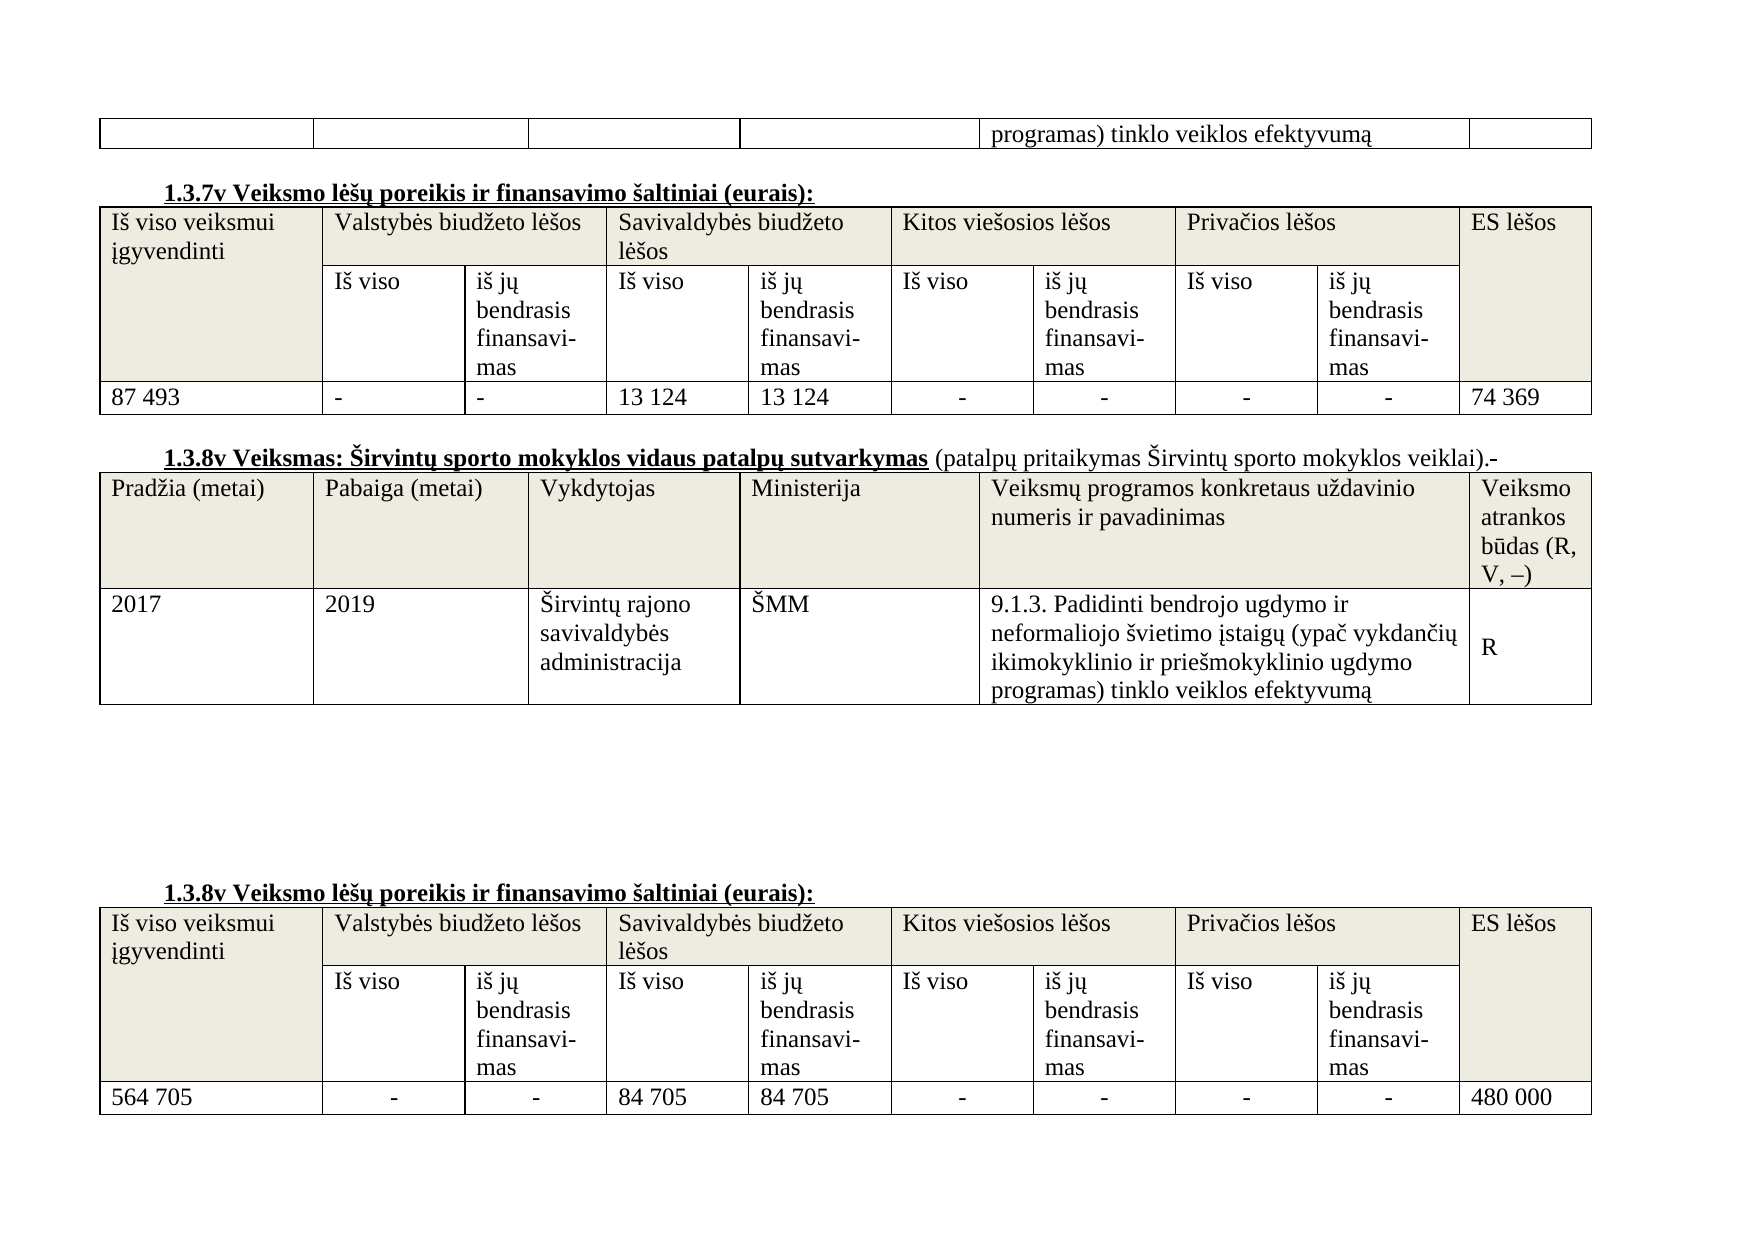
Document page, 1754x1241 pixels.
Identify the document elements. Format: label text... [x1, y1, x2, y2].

text 1.3.7v Veiksmo lėšų poreikis ir finansavimo šaltiniai (eurais): [89, 178, 1577, 206]
table_cell R [1470, 589, 1591, 704]
table_cell - [323, 382, 464, 414]
table_cell Iš viso [323, 966, 464, 1081]
table_cell Iš viso [607, 966, 748, 1081]
table_header ES lėšos [1460, 908, 1591, 1081]
table_header ES lėšos [1460, 208, 1591, 381]
table_cell 13 124 [749, 382, 891, 414]
table_cell ŠMM [741, 589, 979, 704]
table_header Iš viso veiksmui įgyvendinti [101, 908, 322, 1081]
table_cell - [1176, 382, 1317, 414]
table_cell Iš viso [323, 266, 464, 381]
table_header Ministerija [741, 473, 979, 588]
table_cell Iš viso [607, 266, 748, 381]
table_cell Iš viso [1176, 966, 1317, 1081]
table_cell - [466, 1082, 606, 1114]
table_header Savivaldybės biudžeto lėšos [607, 908, 891, 965]
table_cell 87 493 [101, 382, 322, 414]
table_cell - [1318, 1082, 1459, 1114]
table_cell Širvintų rajono savivaldybės administracija [529, 589, 739, 704]
table_cell [314, 119, 528, 148]
table_cell Iš viso [892, 266, 1033, 381]
table_header Vykdytojas [529, 473, 739, 588]
table_cell 564 705 [101, 1082, 322, 1114]
table_cell programas) tinklo veiklos efektyvumą [980, 119, 1469, 148]
table_header Valstybės biudžeto lėšos [323, 208, 606, 265]
table_cell 2017 [101, 589, 313, 704]
table_header Iš viso veiksmui įgyvendinti [101, 208, 322, 381]
table_cell iš jų bendrasis finansavi- mas [749, 266, 891, 381]
table_cell 480 000 [1460, 1082, 1591, 1114]
table_cell [1470, 119, 1591, 148]
table_header Pabaiga (metai) [314, 473, 528, 588]
table_header Privačios lėšos [1176, 908, 1459, 965]
table_cell [741, 119, 979, 148]
table_cell - [1318, 382, 1459, 414]
table_cell 2019 [314, 589, 528, 704]
table_cell - [1176, 1082, 1317, 1114]
text 1.3.8v Veiksmo lėšų poreikis ir finansavimo šaltiniai (eurais): [89, 878, 1577, 907]
table_header Savivaldybės biudžeto lėšos [607, 208, 891, 265]
table_header Valstybės biudžeto lėšos [323, 908, 606, 965]
table_cell iš jų bendrasis finansavi- mas [466, 266, 606, 381]
table_cell iš jų bendrasis finansavi- mas [749, 966, 891, 1081]
table_header Veiksmo atrankos būdas (R, V, –) [1470, 473, 1591, 588]
table_cell Iš viso [892, 966, 1033, 1081]
table_cell 9.1.3. Padidinti bendrojo ugdymo ir neformaliojo švietimo įstaigų (ypač vykdančių ikimokyklinio ir priešmokyklinio ugdymo programas) tinklo veiklos efektyvumą [980, 589, 1469, 704]
table_cell - [323, 1082, 464, 1114]
table_cell iš jų bendrasis finansavi- mas [1034, 966, 1175, 1081]
table_cell - [1034, 1082, 1175, 1114]
table_cell [101, 119, 313, 148]
table_cell iš jų bendrasis finansavi- mas [1034, 266, 1175, 381]
table_header Kitos viešosios lėšos [892, 208, 1175, 265]
table_header Veiksmų programos konkretaus uždavinio numeris ir pavadinimas [980, 473, 1469, 588]
table_cell iš jų bendrasis finansavi- mas [466, 966, 606, 1081]
table_cell 84 705 [607, 1082, 748, 1114]
table_cell Iš viso [1176, 266, 1317, 381]
table_cell [529, 119, 739, 148]
table_header Pradžia (metai) [101, 473, 313, 588]
table_cell 74 369 [1460, 382, 1591, 414]
table_cell iš jų bendrasis finansavi- mas [1318, 266, 1459, 381]
text 1.3.8v Veiksmas: Širvintų sporto mokyklos vidaus patalpų sutvarkymas (patalpų pritaikymas Širvintų sporto mokyklos veiklai). [89, 443, 1577, 472]
table_cell - [892, 1082, 1033, 1114]
table_header Privačios lėšos [1176, 208, 1459, 265]
table_cell - [892, 382, 1033, 414]
table_header Kitos viešosios lėšos [892, 908, 1175, 965]
table_cell - [466, 382, 606, 414]
table_cell 84 705 [749, 1082, 891, 1114]
table_cell iš jų bendrasis finansavi- mas [1318, 966, 1459, 1081]
table_cell 13 124 [607, 382, 748, 414]
table_cell - [1034, 382, 1175, 414]
